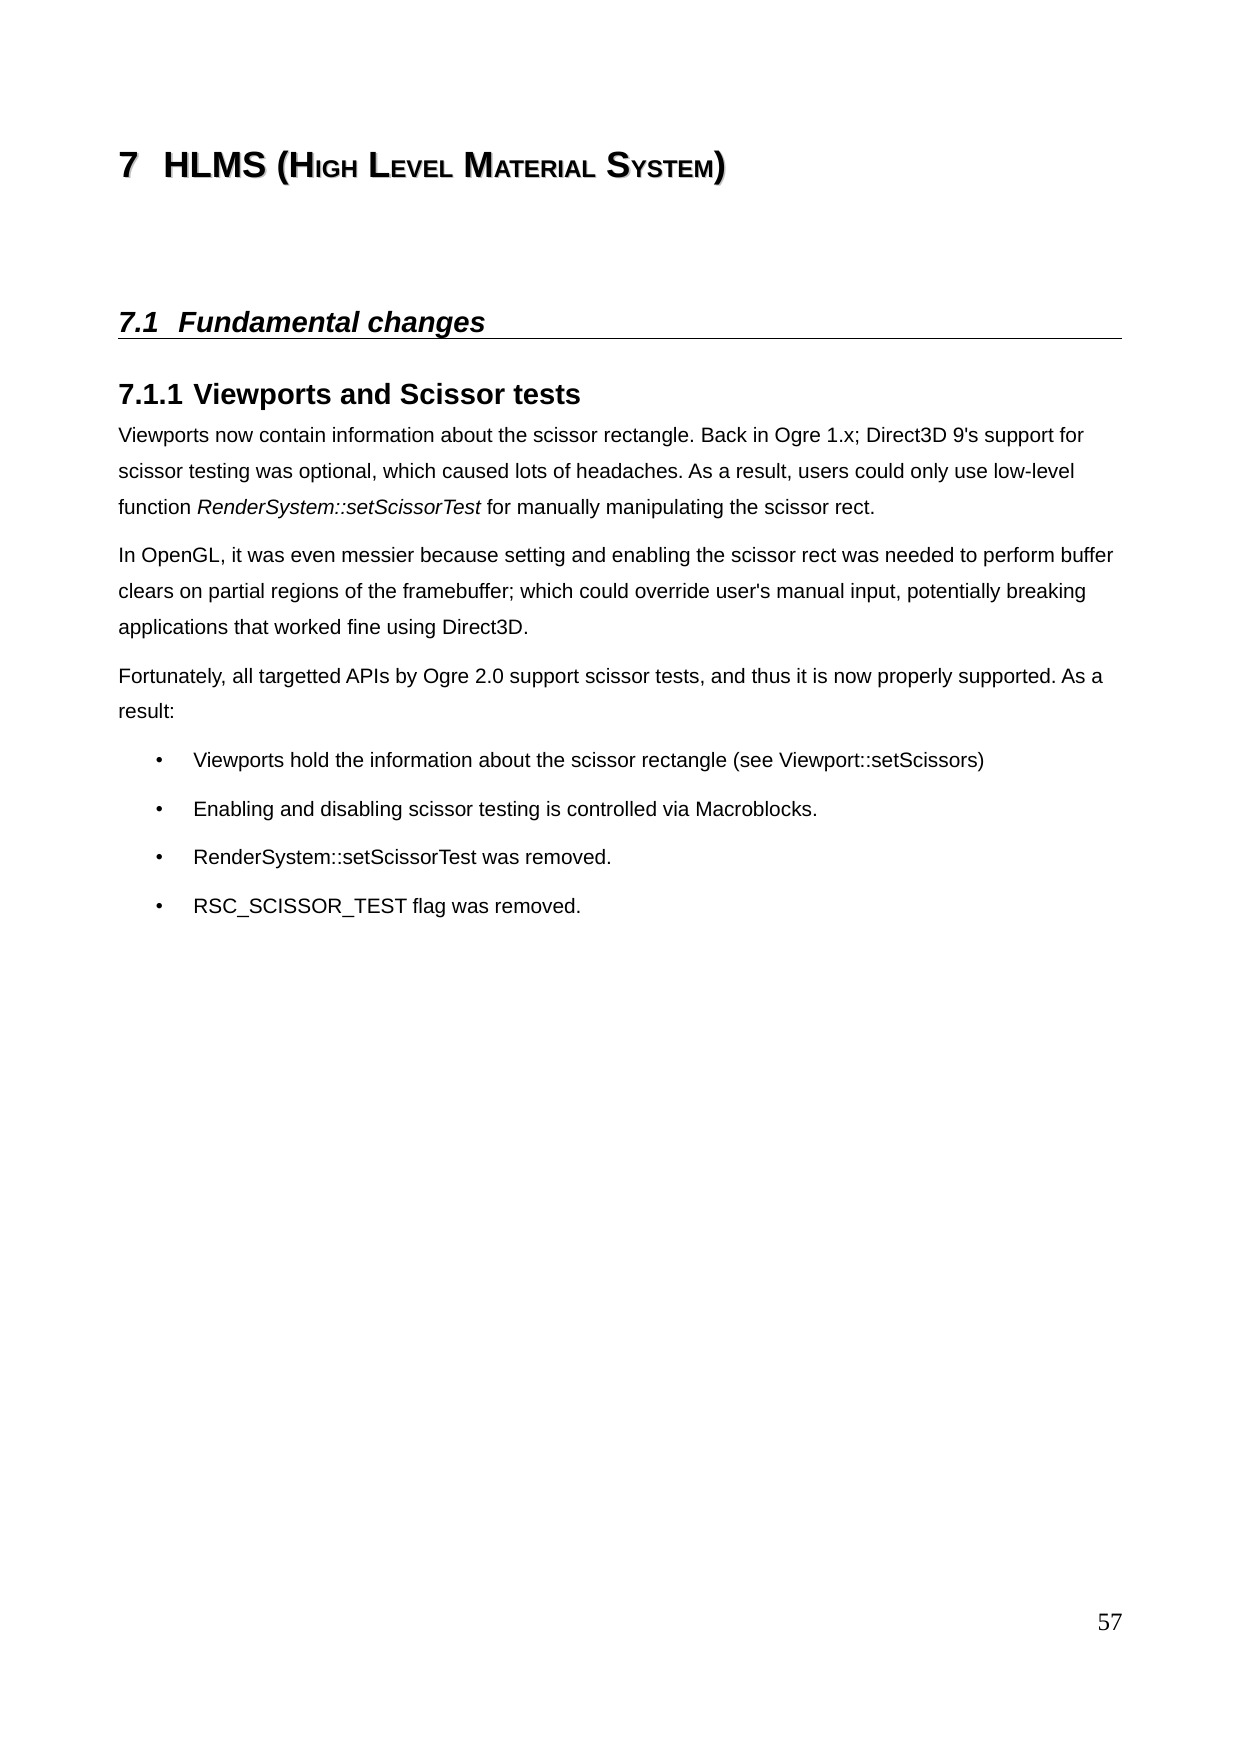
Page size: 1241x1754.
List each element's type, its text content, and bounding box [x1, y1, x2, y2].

text Fortunately, all targetted APIs by Ogre 2.0 support scissor tests, and thus it is now properly supported. As a result: [118, 663, 1122, 723]
list RSC_SCISSOR_TEST flag was removed. [156, 893, 1122, 917]
list Enabling and disabling scissor testing is controlled via Macroblocks. [156, 796, 1122, 820]
subtitle Fundamental changes [118, 305, 1122, 338]
list RenderSystem::setScissorTest was removed. [156, 845, 1122, 869]
list Viewports hold the information about the scissor rectangle (see Viewport::setScissors) [156, 748, 1122, 772]
subtitle HLMS (High Level Material System) [118, 143, 1122, 185]
text In OpenGL, it was even messier because setting and enabling the scissor rect was needed to perform buffer clears on partial regions of the framebuffer; which could override user's manual input, potentially breaking applications that worked fine using Direct3D. [118, 543, 1122, 639]
text Viewports now contain information about the scissor rectangle. Back in Ogre 1.x; Direct3D 9's support for scissor testing was optional, which caused lots of headaches. As a result, users could only use low-level function RenderSystem::setScissorTest for manually manipulating the scissor rect. [118, 423, 1122, 519]
subtitle Viewports and Scissor tests [118, 377, 1122, 410]
